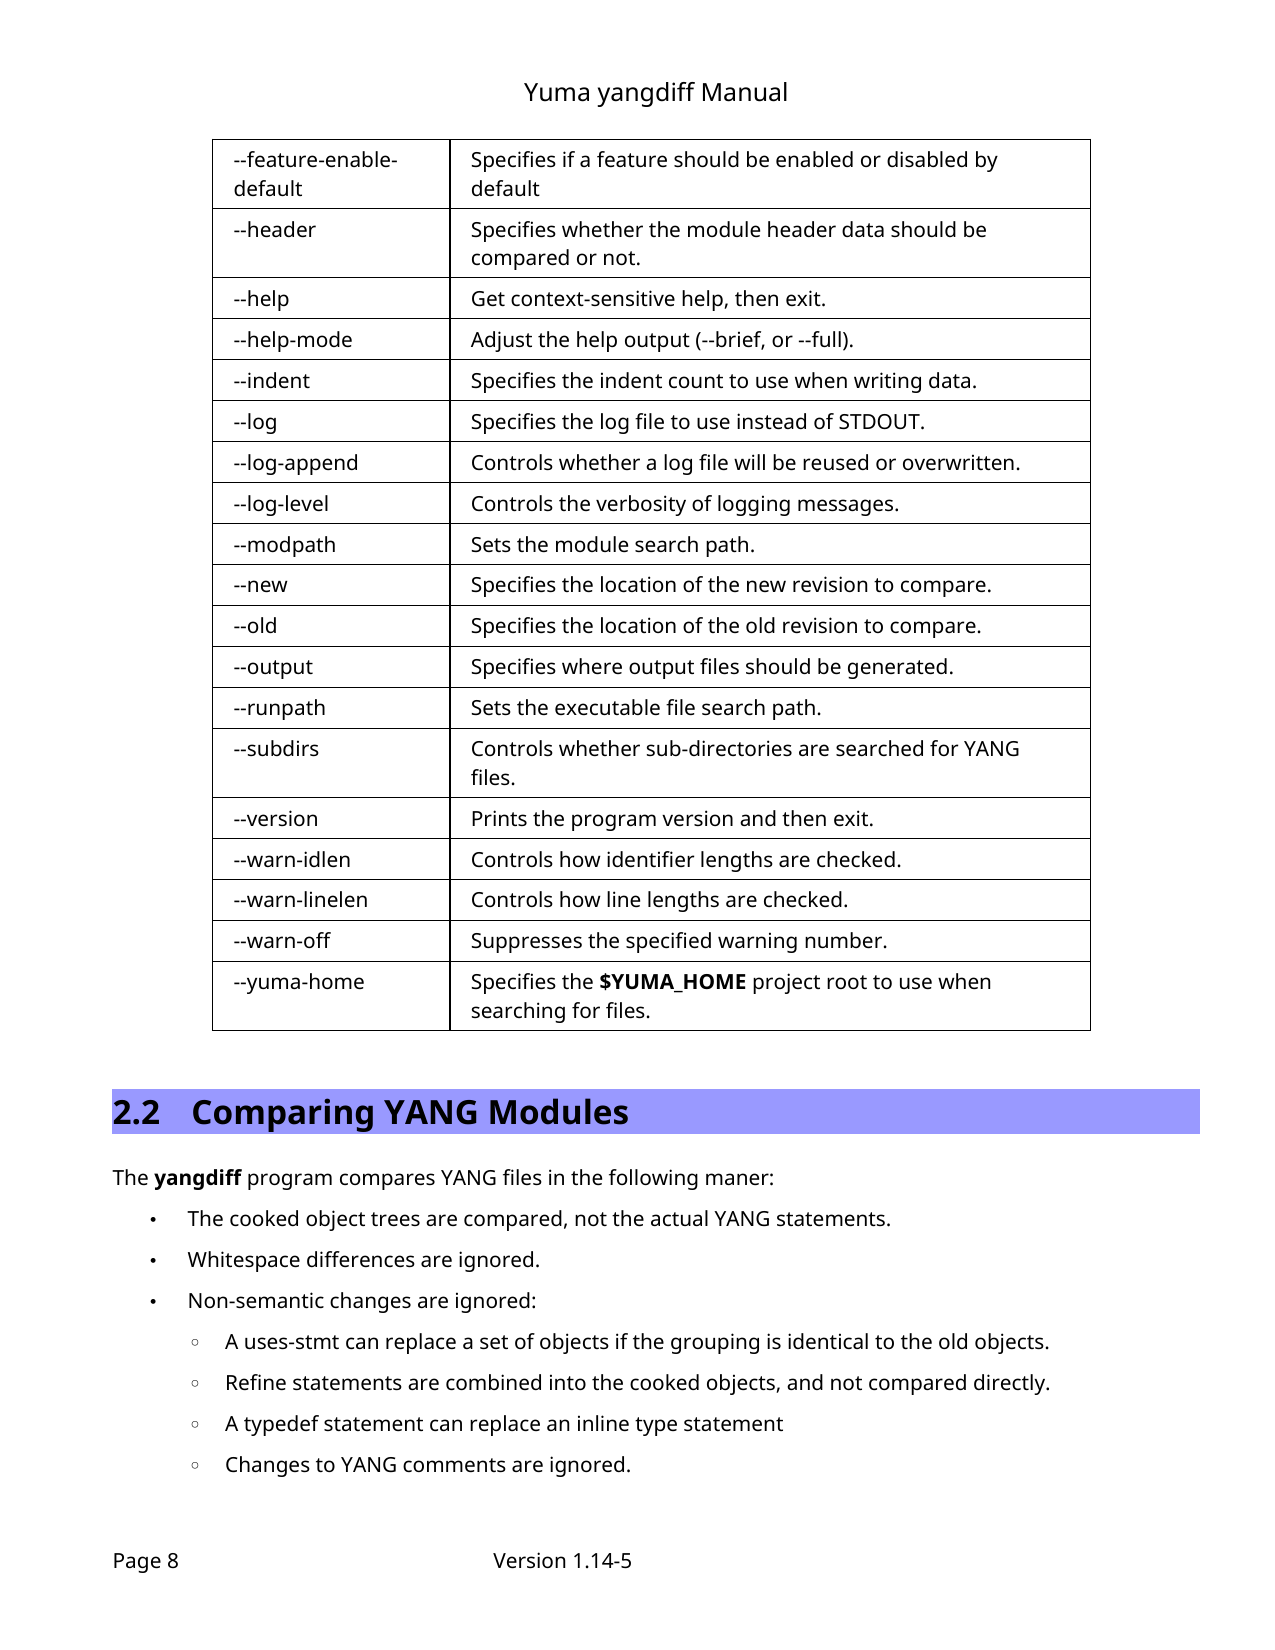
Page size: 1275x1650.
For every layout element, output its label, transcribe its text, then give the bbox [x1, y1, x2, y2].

table_cell Specifies where output files should be generated. [451, 647, 1090, 687]
table_cell Specifies the log file to use instead of STDOUT. [451, 401, 1090, 441]
table_cell Suppresses the specified warning number. [451, 921, 1090, 961]
table_cell --warn-linelen [213, 880, 449, 920]
list Refine statements are combined into the cooked objects, and not compared directly. [187, 1368, 1200, 1396]
table_cell Get context-sensitive help, then exit. [451, 278, 1090, 318]
table_cell --old [213, 606, 449, 646]
table_cell Controls whether a log file will be reused or overwritten. [451, 442, 1090, 482]
table_cell Specifies if a feature should be enabled or disabled by default [451, 140, 1090, 208]
list Whitespace differences are ignored. [150, 1245, 1200, 1274]
table_cell Specifies whether the module header data should be compared or not. [451, 209, 1090, 277]
table_cell --help-mode [213, 319, 449, 359]
table_cell --yuma-home [213, 962, 449, 1030]
list A uses-stmt can replace a set of objects if the grouping is identical to the old objects. [187, 1327, 1200, 1356]
table_cell --warn-off [213, 921, 449, 961]
table_cell --help [213, 278, 449, 318]
subtitle Comparing YANG Modules [112, 1089, 1200, 1134]
table_cell Specifies the location of the new revision to compare. [451, 565, 1090, 605]
table_cell --runpath [213, 688, 449, 728]
list A typedef statement can replace an inline type statement [187, 1409, 1200, 1437]
table_cell --version [213, 798, 449, 838]
table_cell --log-append [213, 442, 449, 482]
table_cell --modpath [213, 524, 449, 564]
table_cell --feature-enable-default [213, 140, 449, 208]
table_cell --indent [213, 360, 449, 400]
table_cell Controls the verbosity of logging messages. [451, 483, 1090, 523]
table_cell Controls whether sub-directories are searched for YANG files. [451, 729, 1090, 797]
table_cell --log-level [213, 483, 449, 523]
table_cell Controls how identifier lengths are checked. [451, 839, 1090, 879]
table_cell --log [213, 401, 449, 441]
table_cell --output [213, 647, 449, 687]
table_cell Specifies the indent count to use when writing data. [451, 360, 1090, 400]
table_cell Sets the executable file search path. [451, 688, 1090, 728]
table_cell Controls how line lengths are checked. [451, 880, 1090, 920]
table_cell --warn-idlen [213, 839, 449, 879]
list Changes to YANG comments are ignored. [187, 1450, 1200, 1478]
table_cell Specifies the $YUMA_HOME project root to use when searching for files. [451, 962, 1090, 1030]
text The yangdiff program compares YANG files in the following maner: [112, 1163, 1200, 1192]
table_cell Prints the program version and then exit. [451, 798, 1090, 838]
table_cell --header [213, 209, 449, 277]
table_cell Sets the module search path. [451, 524, 1090, 564]
table_cell Adjust the help output (--brief, or --full). [451, 319, 1090, 359]
list Non-semantic changes are ignored: [150, 1286, 1200, 1314]
table_cell --subdirs [213, 729, 449, 797]
list The cooked object trees are compared, not the actual YANG statements. [150, 1204, 1200, 1233]
table_cell --new [213, 565, 449, 605]
table_cell Specifies the location of the old revision to compare. [451, 606, 1090, 646]
